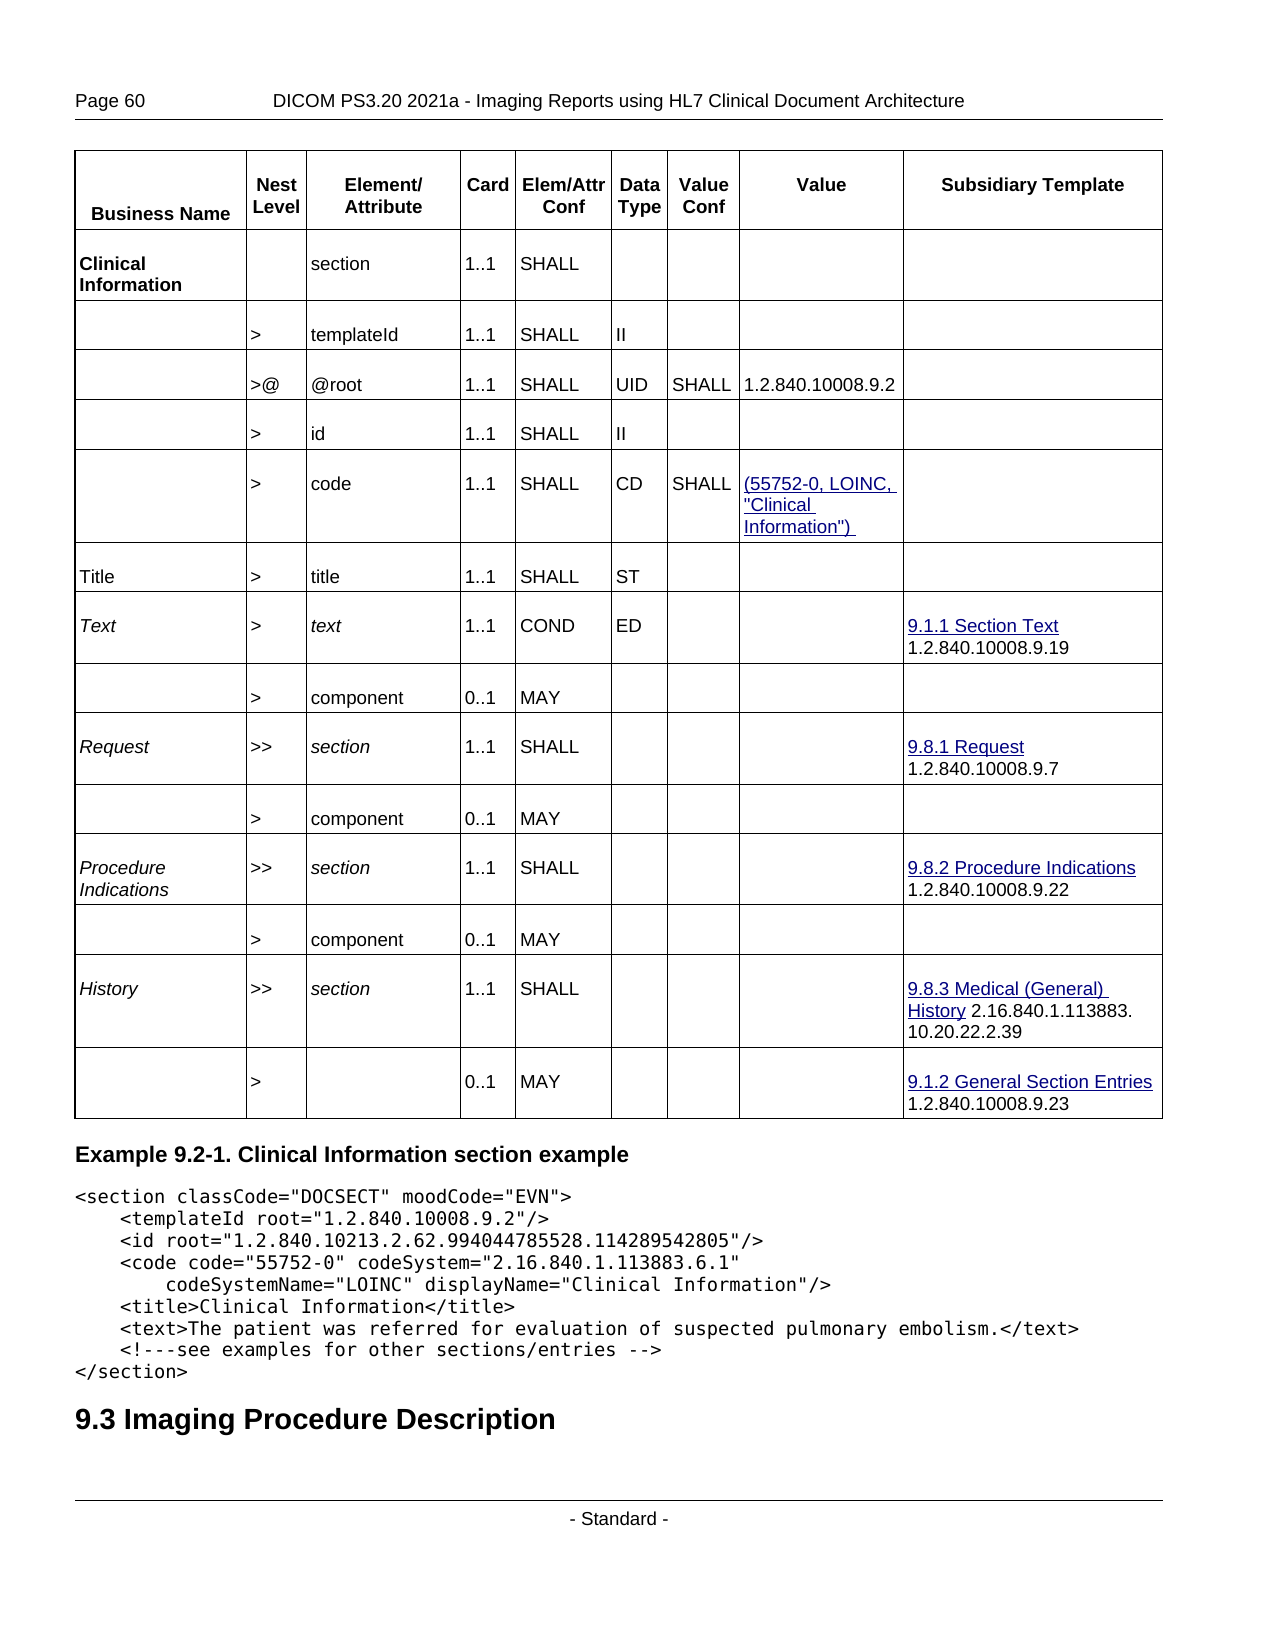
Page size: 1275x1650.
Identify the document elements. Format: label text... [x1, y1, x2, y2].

table_cell text [307, 592, 460, 662]
table_cell History [76, 955, 246, 1047]
table_cell > [247, 1048, 306, 1118]
table_cell title [307, 543, 460, 591]
table_cell [668, 400, 739, 449]
table_cell [612, 664, 667, 712]
table_cell SHALL [516, 543, 611, 591]
table_cell COND [516, 592, 611, 662]
table_cell section [307, 713, 460, 783]
table_cell Request [76, 713, 246, 783]
table_header Business Name [76, 151, 246, 228]
text <section classCode="DOCSECT" moodCode="EVN"> <templateId root="1.2.840.10008.9.2"/> <id root="1.2.840.10213.2.62.994044785528.114289542805"/> <code code="55752-0" codeSystem="2.16.840.1.113883.6.1" codeSystemName="LOINC" displayName="Clinical Information"/> <title>Clinical Information</title> <text>The patient was referred for evaluation of suspected pulmonary embolism.</text> <!---see examples for other sections/entries --> </section> [75, 1186, 1162, 1383]
table_cell [740, 834, 903, 904]
table_cell [307, 1048, 460, 1118]
table_cell >> [247, 955, 306, 1047]
table_cell 1..1 [461, 301, 515, 349]
table_cell 1..1 [461, 400, 515, 449]
table_cell CD [612, 450, 667, 542]
table_cell [904, 905, 1162, 954]
table_cell II [612, 301, 667, 349]
table_cell [668, 785, 739, 833]
table_cell [612, 834, 667, 904]
table_cell [904, 543, 1162, 591]
table_cell II [612, 400, 667, 449]
table_cell [668, 713, 739, 783]
table_cell 1..1 [461, 350, 515, 399]
table_cell [740, 543, 903, 591]
table_cell [612, 230, 667, 300]
table_cell [740, 785, 903, 833]
table_cell 1..1 [461, 713, 515, 783]
table_cell [668, 301, 739, 349]
table_cell [740, 301, 903, 349]
table_cell Title [76, 543, 246, 591]
table_cell SHALL [516, 834, 611, 904]
table_cell SHALL [516, 350, 611, 399]
table_cell 9.8.2 Procedure Indications 1.2.840.10008.9.22 [904, 834, 1162, 904]
table_cell SHALL [516, 713, 611, 783]
table_cell 1..1 [461, 543, 515, 591]
table_cell [668, 1048, 739, 1118]
text 9.3 Imaging Procedure Description [75, 1402, 1162, 1435]
table_cell component [307, 785, 460, 833]
table_cell [612, 785, 667, 833]
table_cell [76, 350, 246, 399]
table_cell ED [612, 592, 667, 662]
table_cell [612, 905, 667, 954]
table_cell component [307, 664, 460, 712]
table_cell [904, 450, 1162, 542]
table_cell 0..1 [461, 905, 515, 954]
text Example 9.2-1. Clinical Information section example [75, 1142, 1162, 1167]
table_cell [740, 1048, 903, 1118]
table_cell MAY [516, 1048, 611, 1118]
table_cell >@ [247, 350, 306, 399]
table_cell >> [247, 713, 306, 783]
table_header Element/​Attribute [307, 151, 460, 228]
table_cell 1..1 [461, 450, 515, 542]
table_cell [76, 1048, 246, 1118]
table_cell Clinical​Information [76, 230, 246, 300]
table_cell [904, 350, 1162, 399]
table_cell 1..1 [461, 834, 515, 904]
table_cell 9.1.2 General Section Entries 1.2.840.10008.9.23 [904, 1048, 1162, 1118]
table_cell > [247, 905, 306, 954]
table_cell SHALL [516, 450, 611, 542]
table_header Elem/Attr Conf [516, 151, 611, 228]
table_cell >> [247, 834, 306, 904]
table_cell [668, 543, 739, 591]
table_cell > [247, 400, 306, 449]
table_cell UID [612, 350, 667, 399]
table_cell [668, 230, 739, 300]
table_cell SHALL [668, 450, 739, 542]
table_cell > [247, 543, 306, 591]
table_cell Procedure​Indications [76, 834, 246, 904]
table_cell MAY [516, 905, 611, 954]
table_cell [668, 592, 739, 662]
table_cell 0..1 [461, 785, 515, 833]
table_cell [668, 834, 739, 904]
table_cell [76, 450, 246, 542]
table_cell 0..1 [461, 1048, 515, 1118]
table_cell [668, 664, 739, 712]
table_cell 9.8.1 Request 1.2.840.10008.9.7 [904, 713, 1162, 783]
table_cell [612, 955, 667, 1047]
table_header Value [740, 151, 903, 228]
table_cell [904, 230, 1162, 300]
table_cell [740, 955, 903, 1047]
table_cell [612, 713, 667, 783]
table_header Card [461, 151, 515, 228]
table_cell > [247, 785, 306, 833]
table_cell [76, 905, 246, 954]
table_cell [904, 664, 1162, 712]
table_cell [904, 785, 1162, 833]
table_cell > [247, 592, 306, 662]
table_cell 9.1.1 Section Text 1.2.840.10008.9.19 [904, 592, 1162, 662]
table_cell [740, 664, 903, 712]
table_cell [904, 301, 1162, 349]
table_cell [76, 301, 246, 349]
table_cell [740, 713, 903, 783]
table_cell code [307, 450, 460, 542]
table_cell SHALL [516, 301, 611, 349]
table_cell 1..1 [461, 592, 515, 662]
table_cell component [307, 905, 460, 954]
table_cell 1..1 [461, 230, 515, 300]
table_cell SHALL [516, 400, 611, 449]
table_cell 0..1 [461, 664, 515, 712]
table_cell MAY [516, 785, 611, 833]
table_cell [740, 230, 903, 300]
table_cell SHALL [516, 955, 611, 1047]
table_cell [668, 905, 739, 954]
table_cell [247, 230, 306, 300]
table_header Subsidiary Template [904, 151, 1162, 228]
table_cell [668, 955, 739, 1047]
table_cell Text [76, 592, 246, 662]
table_cell SHALL [516, 230, 611, 300]
table_header Value Conf [668, 151, 739, 228]
table_cell [904, 400, 1162, 449]
table_cell [76, 785, 246, 833]
table_cell [76, 664, 246, 712]
table_cell SHALL [668, 350, 739, 399]
table_cell id [307, 400, 460, 449]
table_cell [740, 905, 903, 954]
table_cell [612, 1048, 667, 1118]
table_cell [740, 592, 903, 662]
table_cell ST [612, 543, 667, 591]
table_header Data Type [612, 151, 667, 228]
table_cell @root [307, 350, 460, 399]
table_cell 1..1 [461, 955, 515, 1047]
table_cell [740, 400, 903, 449]
table_cell 9.8.3 Medical (General) History 2.16.840.1.113883.​10.20.22.2.39 [904, 955, 1162, 1047]
table_cell > [247, 301, 306, 349]
table_cell 1.2.840.10008.9.2 [740, 350, 903, 399]
table_cell template​Id [307, 301, 460, 349]
table_cell section [307, 230, 460, 300]
table_cell (55752-0, LOINC, "Clinical Information") [740, 450, 903, 542]
table_cell > [247, 450, 306, 542]
table_cell [76, 400, 246, 449]
table_cell MAY [516, 664, 611, 712]
table_header Nest Level [247, 151, 306, 228]
table_cell section [307, 834, 460, 904]
table_cell > [247, 664, 306, 712]
table_cell section [307, 955, 460, 1047]
